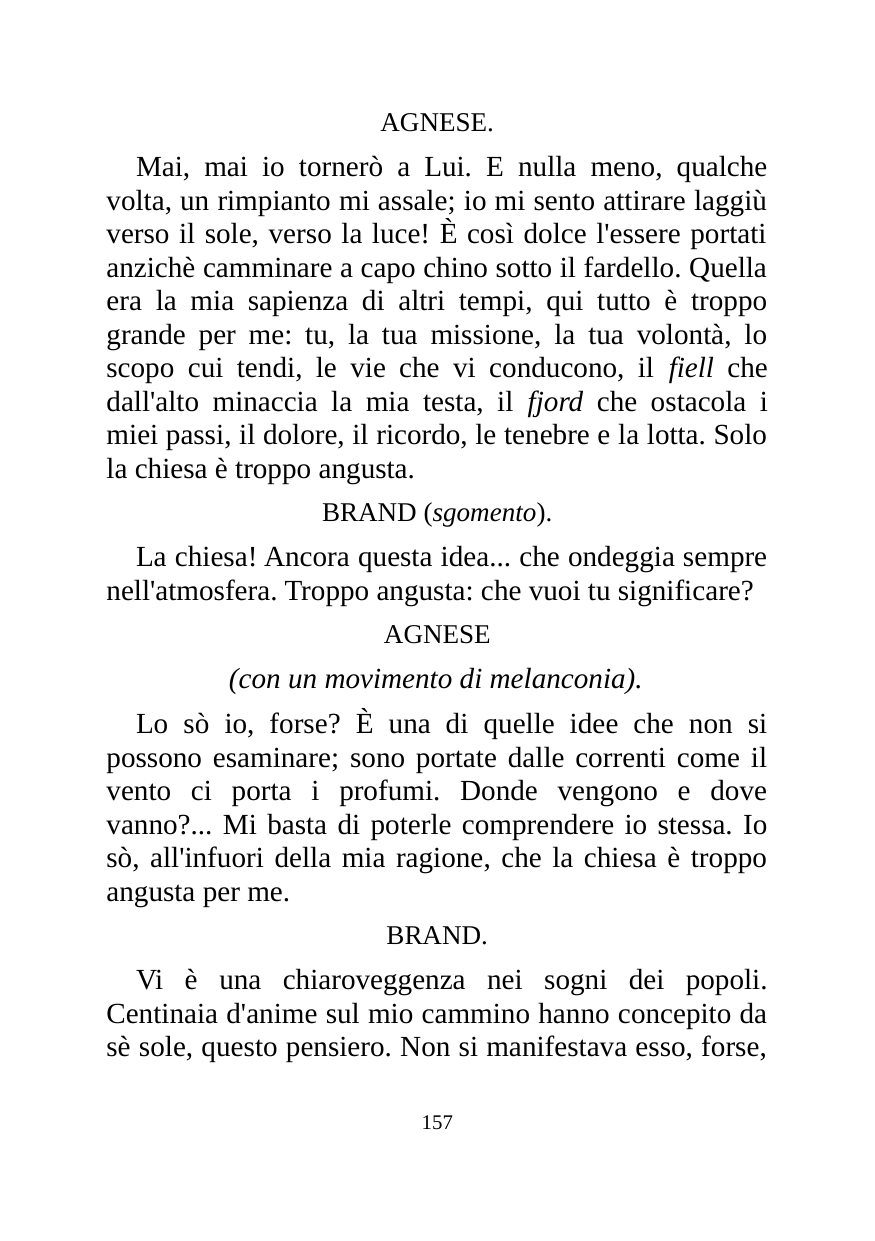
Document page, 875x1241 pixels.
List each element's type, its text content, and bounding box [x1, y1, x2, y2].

text (con un movimento di melanconia). [106, 661, 768, 694]
text AGNESE. [106, 106, 768, 137]
text La chiesa! Ancora questa idea... che ondeggia sempre nell'atmosfera. Troppo angusta: che vuoi tu significare? [106, 539, 768, 606]
text AGNESE [106, 618, 768, 649]
text Vi è una chiaroveggenza nei sogni dei popoli. Centinaia d'anime sul mio cammino hanno concepito da sè sole, questo pensiero. Non si manifestava esso, forse, [106, 962, 768, 1063]
text Mai, mai io tornerò a Lui. E nulla meno, qualche volta, un rimpianto mi assale; io mi sento attirare laggiù verso il sole, verso la luce! È così dolce l'essere portati anzichè camminare a capo chino sotto il fardello. Quella era la mia sapienza di altri tempi, qui tutto è troppo grande per me: tu, la tua missione, la tua volontà, lo scopo cui tendi, le vie che vi conducono, il fiell che dall'alto minaccia la mia testa, il fjord che ostacola i miei passi, il dolore, il ricordo, le tenebre e la lotta. Solo la chiesa è troppo angusta. [106, 149, 768, 484]
text BRAND (sgomento). [106, 496, 768, 527]
text BRAND. [106, 919, 768, 951]
text Lo sò io, forse? È una di quelle idee che non si possono esaminare; sono portate dalle correnti come il vento ci porta i profumi. Donde vengono e dove vanno?... Mi basta di poterle comprendere io stessa. Io sò, all'infuori della mia ragione, che la chiesa è troppo angusta per me. [106, 706, 768, 908]
